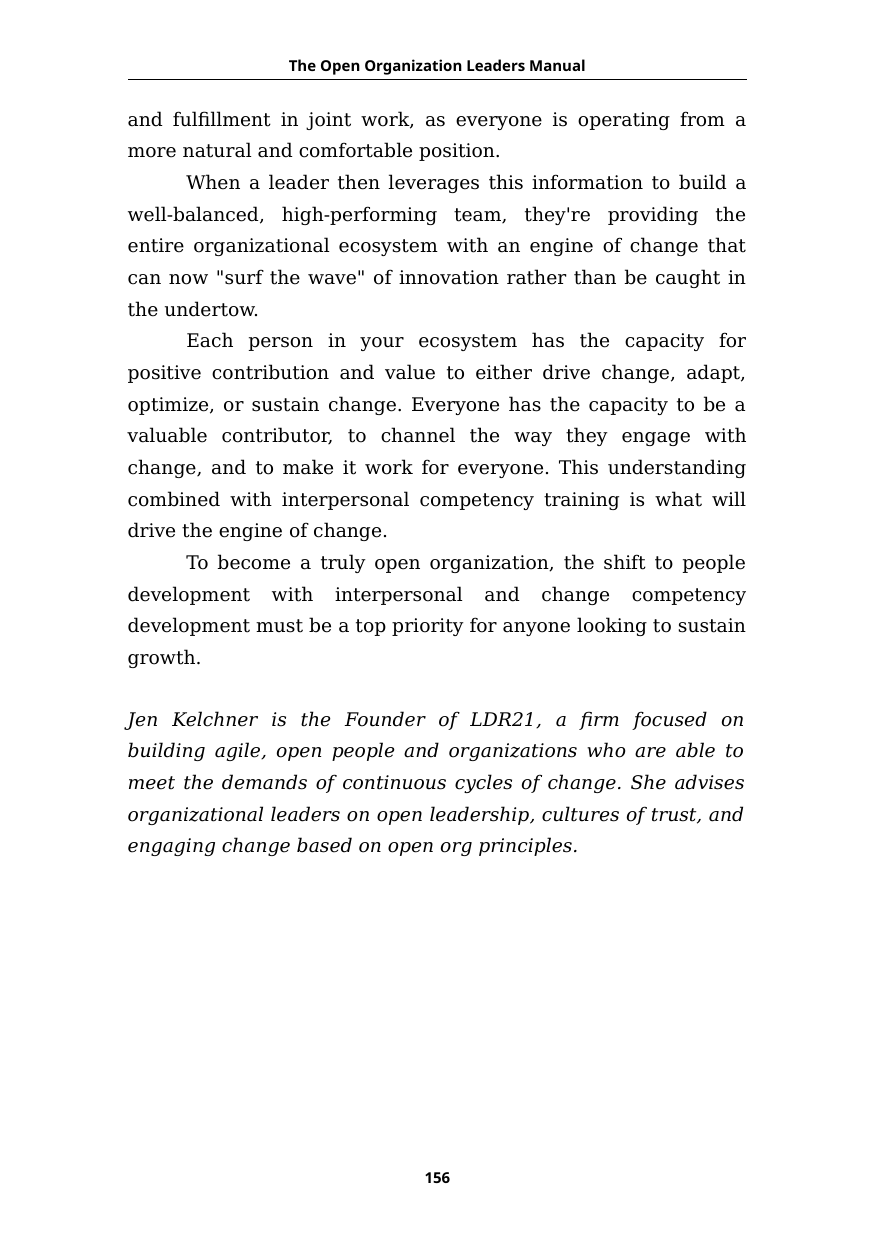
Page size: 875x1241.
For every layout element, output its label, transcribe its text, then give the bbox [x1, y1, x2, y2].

text When a leader then leverages this information to build a well-balanced, high-performing team, they're providing the entire organizational ecosystem with an engine of change that can now "surf the wave" of innovation rather than be caught in the undertow. [127, 172, 747, 321]
text Each person in your ecosystem has the capacity for positive contribution and value to either drive change, adapt, optimize, or sustain change. Everyone has the capacity to be a valuable contributor, to channel the way they engage with change, and to make it work for everyone. This understanding combined with interpersonal competency training is what will drive the engine of change. [127, 330, 747, 542]
text Jen Kelchner is the Founder of LDR21, a firm focused on building agile, open people and organizations who are able to meet the demands of continuous cycles of change. She advises organizational leaders on open leadership, cultures of trust, and engaging change based on open org principles. [127, 709, 747, 857]
text To become a truly open organization, the shift to people development with interpersonal and change competency development must be a top priority for anyone looking to sustain growth. [127, 552, 747, 669]
text and fulfillment in joint work, as everyone is operating from a more natural and comfortable position. [127, 109, 747, 162]
